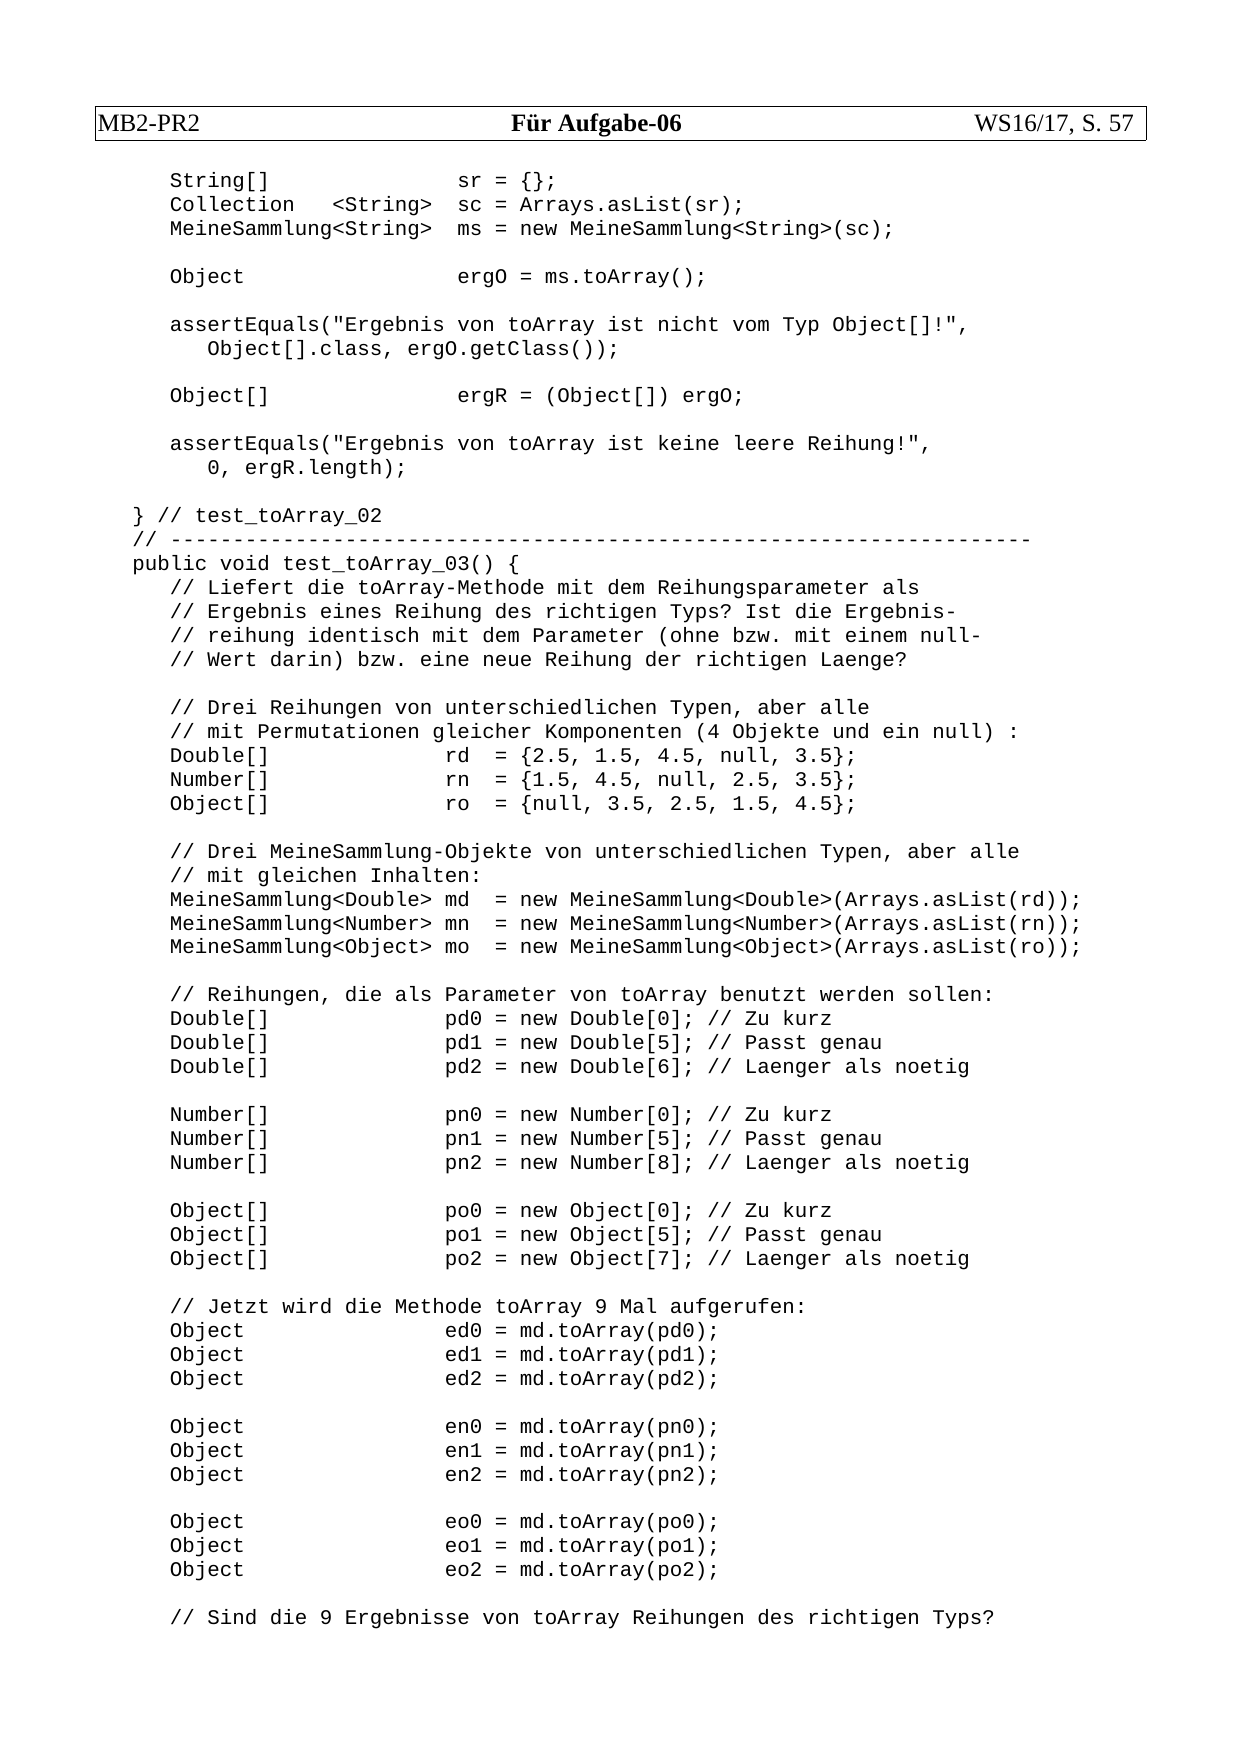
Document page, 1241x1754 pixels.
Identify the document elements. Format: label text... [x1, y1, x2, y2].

text // mit gleichen Inhalten: [94, 864, 1146, 888]
text Number[] pn0 = new Number[0]; // Zu kurz [94, 1104, 1146, 1128]
text Object[] po1 = new Object[5]; // Passt genau [94, 1224, 1146, 1248]
text Object[].class, ergO.getClass()); [94, 337, 1146, 361]
text Object ed2 = md.toArray(pd2); [94, 1368, 1146, 1392]
text Object en2 = md.toArray(pn2); [94, 1463, 1146, 1487]
text assertEquals("Ergebnis von toArray ist keine leere Reihung!", [94, 433, 1146, 457]
text Object eo2 = md.toArray(po2); [94, 1559, 1146, 1583]
text // --------------------------------------------------------------------- [94, 529, 1146, 553]
text public void test_toArray_03() { [94, 553, 1146, 577]
text Collection <String> sc = Arrays.asList(sr); [94, 194, 1146, 218]
text // mit Permutationen gleicher Komponenten (4 Objekte und ein null) : [94, 721, 1146, 745]
text // Drei MeineSammlung-Objekte von unterschiedlichen Typen, aber alle [94, 841, 1146, 864]
text Double[] rd = {2.5, 1.5, 4.5, null, 3.5}; [94, 745, 1146, 769]
text // reihung identisch mit dem Parameter (ohne bzw. mit einem null- [94, 625, 1146, 649]
text Object eo1 = md.toArray(po1); [94, 1535, 1146, 1559]
text Number[] pn2 = new Number[8]; // Laenger als noetig [94, 1152, 1146, 1176]
text Double[] pd2 = new Double[6]; // Laenger als noetig [94, 1056, 1146, 1080]
text // Jetzt wird die Methode toArray 9 Mal aufgerufen: [94, 1296, 1146, 1320]
text String[] sr = {}; [94, 170, 1146, 194]
text Object[] po0 = new Object[0]; // Zu kurz [94, 1200, 1146, 1224]
text assertEquals("Ergebnis von toArray ist nicht vom Typ Object[]!", [94, 313, 1146, 337]
text // Ergebnis eines Reihung des richtigen Typs? Ist die Ergebnis- [94, 601, 1146, 625]
text // Liefert die toArray-Methode mit dem Reihungsparameter als [94, 577, 1146, 601]
text MeineSammlung<Object> mo = new MeineSammlung<Object>(Arrays.asList(ro)); [94, 936, 1146, 960]
text Object en1 = md.toArray(pn1); [94, 1439, 1146, 1463]
text MeineSammlung<Double> md = new MeineSammlung<Double>(Arrays.asList(rd)); [94, 888, 1146, 912]
text MeineSammlung<Number> mn = new MeineSammlung<Number>(Arrays.asList(rn)); [94, 912, 1146, 936]
text // Sind die 9 Ergebnisse von toArray Reihungen des richtigen Typs? [94, 1607, 1146, 1631]
text Object en0 = md.toArray(pn0); [94, 1416, 1146, 1439]
text Object[] ro = {null, 3.5, 2.5, 1.5, 4.5}; [94, 793, 1146, 817]
text Double[] pd1 = new Double[5]; // Passt genau [94, 1032, 1146, 1056]
text Double[] pd0 = new Double[0]; // Zu kurz [94, 1008, 1146, 1032]
text Object[] ergR = (Object[]) ergO; [94, 385, 1146, 409]
text // Wert darin) bzw. eine neue Reihung der richtigen Laenge? [94, 649, 1146, 673]
text Object ed0 = md.toArray(pd0); [94, 1320, 1146, 1344]
text // Drei Reihungen von unterschiedlichen Typen, aber alle [94, 697, 1146, 721]
text Number[] pn1 = new Number[5]; // Passt genau [94, 1128, 1146, 1152]
text } // test_toArray_02 [94, 505, 1146, 529]
text Object ed1 = md.toArray(pd1); [94, 1344, 1146, 1368]
text Number[] rn = {1.5, 4.5, null, 2.5, 3.5}; [94, 769, 1146, 793]
text // Reihungen, die als Parameter von toArray benutzt werden sollen: [94, 984, 1146, 1008]
text 0, ergR.length); [94, 457, 1146, 481]
text Object eo0 = md.toArray(po0); [94, 1511, 1146, 1535]
text Object[] po2 = new Object[7]; // Laenger als noetig [94, 1248, 1146, 1272]
text MeineSammlung<String> ms = new MeineSammlung<String>(sc); [94, 218, 1146, 242]
text Object ergO = ms.toArray(); [94, 266, 1146, 289]
